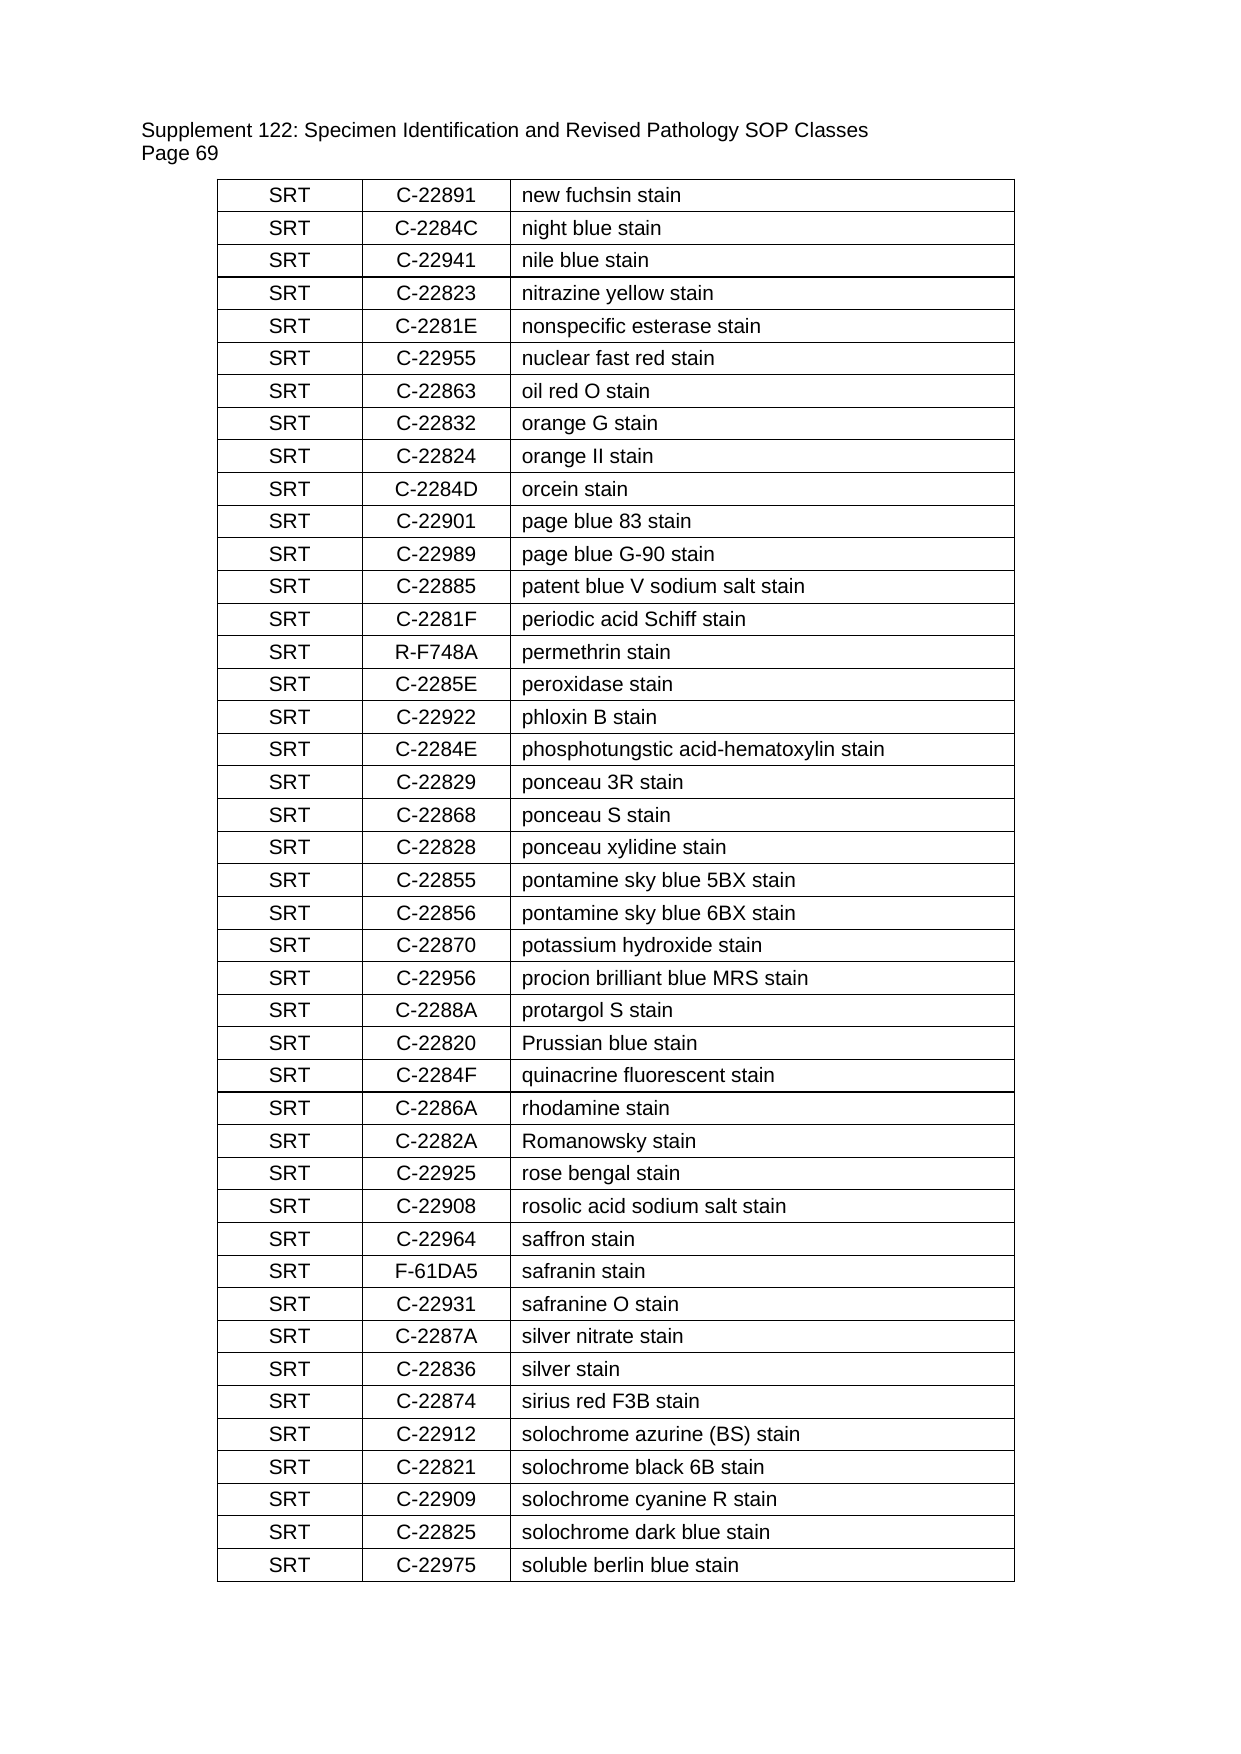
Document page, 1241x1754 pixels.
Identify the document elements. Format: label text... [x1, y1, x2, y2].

table_cell C-22868 [363, 799, 510, 831]
table_cell C-2286A [363, 1093, 510, 1124]
table_cell procion brilliant blue MRS stain [511, 962, 1014, 994]
table_cell potassium hydroxide stain [511, 930, 1014, 961]
table_cell periodic acid Schiff stain [511, 604, 1014, 635]
table_cell patent blue V sodium salt stain [511, 571, 1014, 602]
table_cell C-2284D [363, 473, 510, 504]
table_cell C-22856 [363, 897, 510, 928]
table_cell SRT [218, 180, 362, 211]
table_cell SRT [218, 897, 362, 928]
table_cell C-22975 [363, 1549, 510, 1581]
table_cell C-22874 [363, 1386, 510, 1417]
table_cell orange G stain [511, 408, 1014, 439]
table_cell Prussian blue stain [511, 1027, 1014, 1059]
table_cell pontamine sky blue 6BX stain [511, 897, 1014, 928]
table_cell ponceau 3R stain [511, 766, 1014, 798]
table_cell new fuchsin stain [511, 180, 1014, 211]
table_cell nonspecific esterase stain [511, 310, 1014, 342]
table_cell protargol S stain [511, 995, 1014, 1026]
table_cell SRT [218, 832, 362, 863]
table_cell C-22836 [363, 1353, 510, 1385]
table_cell SRT [218, 1353, 362, 1385]
table_cell C-22956 [363, 962, 510, 994]
table_cell SRT [218, 1256, 362, 1287]
table_cell SRT [218, 343, 362, 374]
table_cell SRT [218, 473, 362, 504]
table_cell phosphotungstic acid-hematoxylin stain [511, 734, 1014, 765]
table_cell C-22820 [363, 1027, 510, 1059]
table_cell C-22891 [363, 180, 510, 211]
table_cell C-22964 [363, 1223, 510, 1254]
table_cell C-22912 [363, 1419, 510, 1450]
table_cell R-F748A [363, 636, 510, 668]
table_cell C-2285E [363, 669, 510, 700]
table_cell F-61DA5 [363, 1256, 510, 1287]
table_cell SRT [218, 701, 362, 733]
table_cell C-22828 [363, 832, 510, 863]
table_cell C-22824 [363, 440, 510, 472]
table_cell SRT [218, 506, 362, 537]
table_cell C-22989 [363, 538, 510, 570]
table_cell C-22823 [363, 278, 510, 309]
table_cell SRT [218, 310, 362, 342]
table_cell C-22885 [363, 571, 510, 602]
table_cell SRT [218, 799, 362, 831]
table_cell SRT [218, 408, 362, 439]
table_cell C-2284C [363, 212, 510, 244]
table_cell rose bengal stain [511, 1158, 1014, 1189]
table_cell SRT [218, 1288, 362, 1320]
table_cell SRT [218, 930, 362, 961]
table_cell safranine O stain [511, 1288, 1014, 1320]
table_cell solochrome black 6B stain [511, 1451, 1014, 1483]
table_cell solochrome azurine (BS) stain [511, 1419, 1014, 1450]
table_cell C-22855 [363, 864, 510, 896]
table_cell SRT [218, 278, 362, 309]
table_cell C-22941 [363, 245, 510, 276]
table_cell SRT [218, 1223, 362, 1254]
table_cell SRT [218, 538, 362, 570]
table_cell C-22829 [363, 766, 510, 798]
table_cell SRT [218, 1451, 362, 1483]
table_cell SRT [218, 1125, 362, 1157]
table_cell SRT [218, 669, 362, 700]
table_cell SRT [218, 734, 362, 765]
table_cell SRT [218, 440, 362, 472]
table_cell oil red O stain [511, 375, 1014, 407]
table_cell page blue G-90 stain [511, 538, 1014, 570]
table_cell SRT [218, 1484, 362, 1515]
table_cell SRT [218, 212, 362, 244]
table_cell sirius red F3B stain [511, 1386, 1014, 1417]
table_cell C-2281F [363, 604, 510, 635]
table_cell C-22821 [363, 1451, 510, 1483]
table_cell soluble berlin blue stain [511, 1549, 1014, 1581]
table_cell nile blue stain [511, 245, 1014, 276]
table_cell nuclear fast red stain [511, 343, 1014, 374]
table_cell permethrin stain [511, 636, 1014, 668]
table_cell solochrome dark blue stain [511, 1516, 1014, 1548]
table_cell SRT [218, 375, 362, 407]
table_cell C-22909 [363, 1484, 510, 1515]
table_cell night blue stain [511, 212, 1014, 244]
table_cell SRT [218, 864, 362, 896]
table_cell orange II stain [511, 440, 1014, 472]
table_cell SRT [218, 1060, 362, 1091]
table_cell SRT [218, 962, 362, 994]
table_cell silver stain [511, 1353, 1014, 1385]
table_cell C-22832 [363, 408, 510, 439]
table_cell C-2288A [363, 995, 510, 1026]
table_cell page blue 83 stain [511, 506, 1014, 537]
table_cell SRT [218, 1158, 362, 1189]
table_cell SRT [218, 1027, 362, 1059]
table_cell Romanowsky stain [511, 1125, 1014, 1157]
table_cell C-22925 [363, 1158, 510, 1189]
table_cell safranin stain [511, 1256, 1014, 1287]
table_cell C-22863 [363, 375, 510, 407]
table_cell C-22908 [363, 1190, 510, 1222]
table_cell SRT [218, 1549, 362, 1581]
table_cell C-2282A [363, 1125, 510, 1157]
table_cell C-2281E [363, 310, 510, 342]
table_cell SRT [218, 1419, 362, 1450]
table_cell C-22870 [363, 930, 510, 961]
table_cell SRT [218, 766, 362, 798]
table_cell SRT [218, 1321, 362, 1352]
table_cell solochrome cyanine R stain [511, 1484, 1014, 1515]
table_cell C-22922 [363, 701, 510, 733]
table_cell SRT [218, 571, 362, 602]
table_cell SRT [218, 636, 362, 668]
table_cell C-22955 [363, 343, 510, 374]
table_cell SRT [218, 1516, 362, 1548]
table_cell SRT [218, 245, 362, 276]
table_cell peroxidase stain [511, 669, 1014, 700]
table_cell SRT [218, 1386, 362, 1417]
table_cell pontamine sky blue 5BX stain [511, 864, 1014, 896]
table_cell SRT [218, 1190, 362, 1222]
table_cell rhodamine stain [511, 1093, 1014, 1124]
table_cell saffron stain [511, 1223, 1014, 1254]
table_cell ponceau S stain [511, 799, 1014, 831]
table_cell C-22901 [363, 506, 510, 537]
table_cell SRT [218, 1093, 362, 1124]
table_cell SRT [218, 995, 362, 1026]
table_cell SRT [218, 604, 362, 635]
table_cell C-2287A [363, 1321, 510, 1352]
table_cell orcein stain [511, 473, 1014, 504]
table_cell silver nitrate stain [511, 1321, 1014, 1352]
table_cell rosolic acid sodium salt stain [511, 1190, 1014, 1222]
table_cell C-22825 [363, 1516, 510, 1548]
table_cell ponceau xylidine stain [511, 832, 1014, 863]
table_cell C-2284F [363, 1060, 510, 1091]
table_cell nitrazine yellow stain [511, 278, 1014, 309]
table_cell C-2284E [363, 734, 510, 765]
table_cell phloxin B stain [511, 701, 1014, 733]
table_cell C-22931 [363, 1288, 510, 1320]
table_cell quinacrine fluorescent stain [511, 1060, 1014, 1091]
